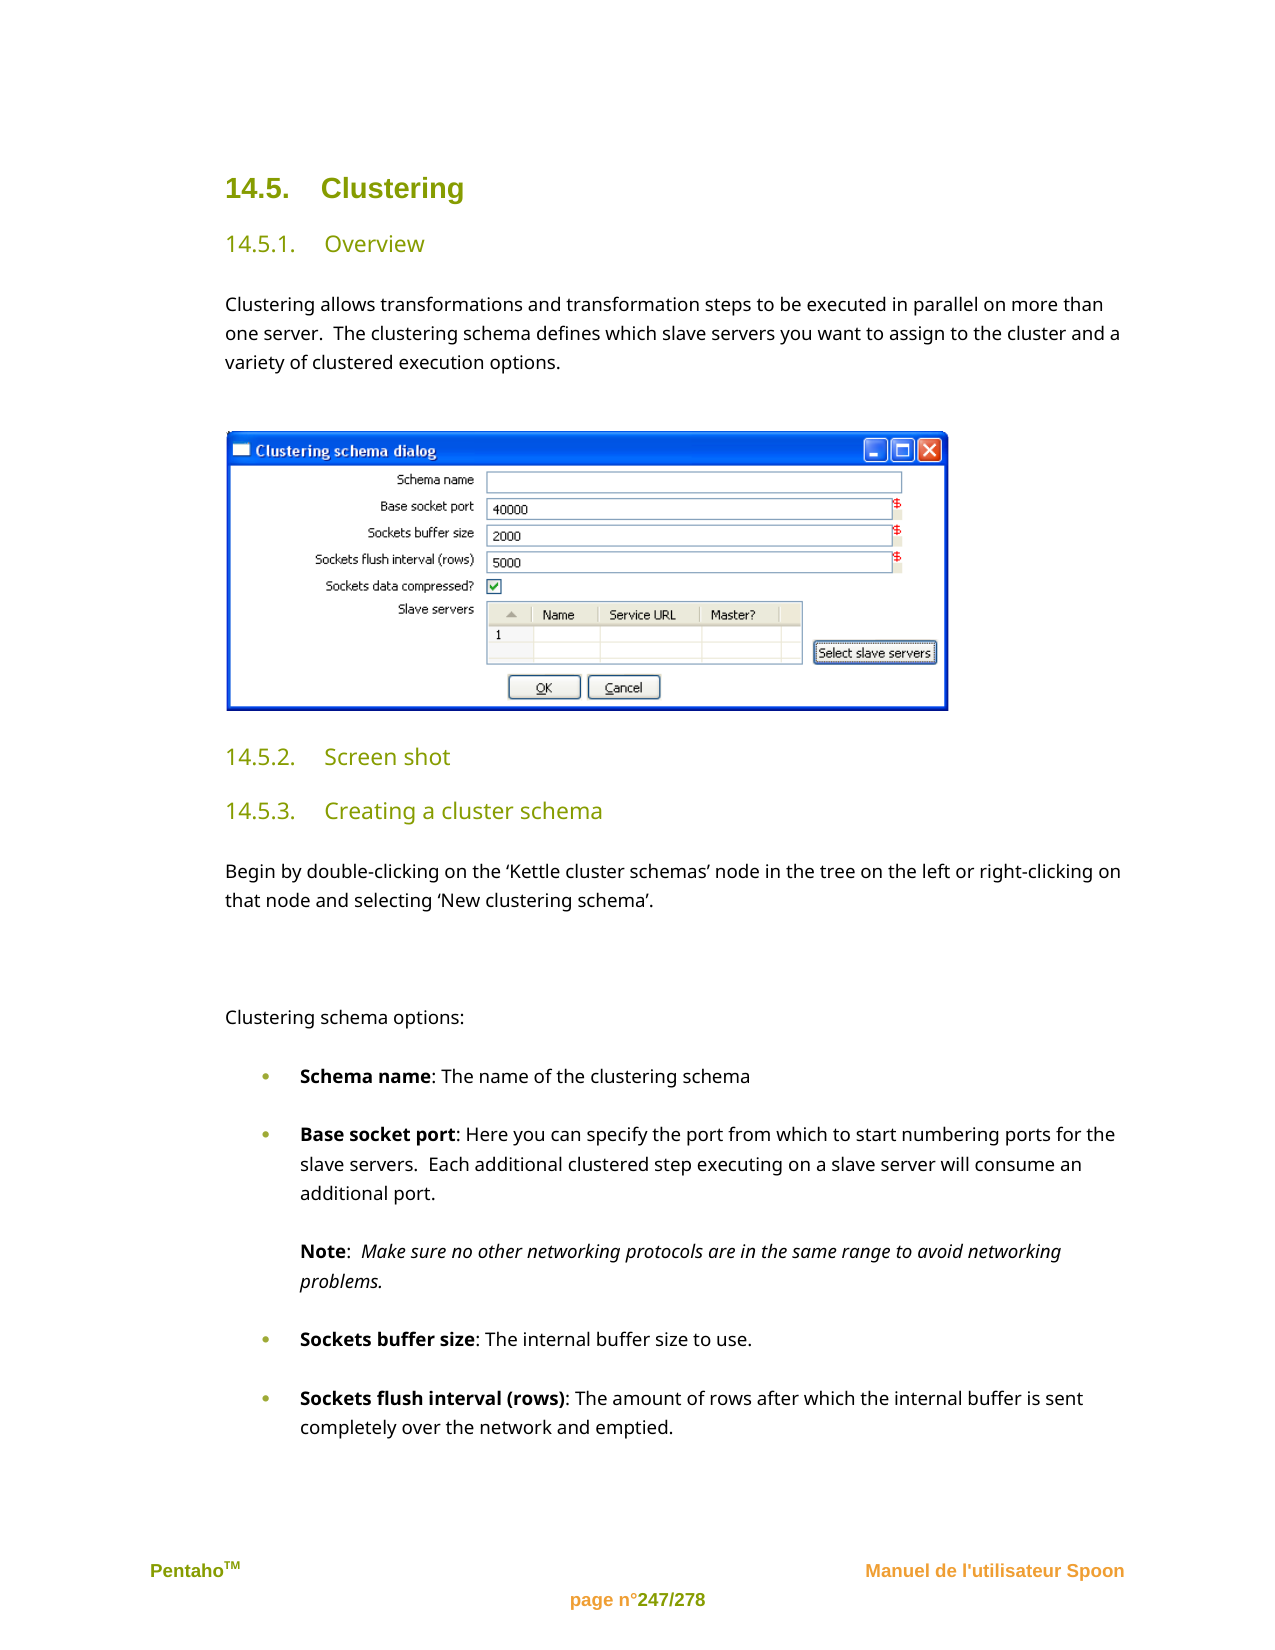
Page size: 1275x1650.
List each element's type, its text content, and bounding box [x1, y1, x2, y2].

picture [226, 431, 949, 711]
list Sockets flush interval (rows): The amount of rows after which the internal buffer is sent completely over the network and emptied. [262, 1382, 1125, 1440]
list Sockets buffer size: The internal buffer size to use. [262, 1323, 1125, 1352]
text Note: Make sure no other networking protocols are in the same range to avoid networking problems. [300, 1236, 1125, 1294]
list Base socket port: Here you can specify the port from which to start numbering ports for the slave servers. Each additional clustered step executing on a slave server will consume an additional port. [262, 1118, 1125, 1206]
subtitle Screen shot [225, 405, 1125, 771]
subtitle Clustering [225, 175, 1125, 204]
subtitle Creating a cluster schema [225, 796, 1125, 825]
text Clustering schema options: [225, 1001, 1125, 1030]
list Schema name: The name of the clustering schema [262, 1060, 1125, 1089]
subtitle Overview [225, 229, 1125, 258]
text Clustering allows transformations and transformation steps to be executed in parallel on more than one server. The clustering schema defines which slave servers you want to assign to the cluster and a variety of clustered execution options. [225, 288, 1125, 375]
text Begin by double-clicking on the ‘Kettle cluster schemas’ node in the tree on the left or right-clicking on that node and selecting ‘New clustering schema’. [225, 855, 1125, 913]
